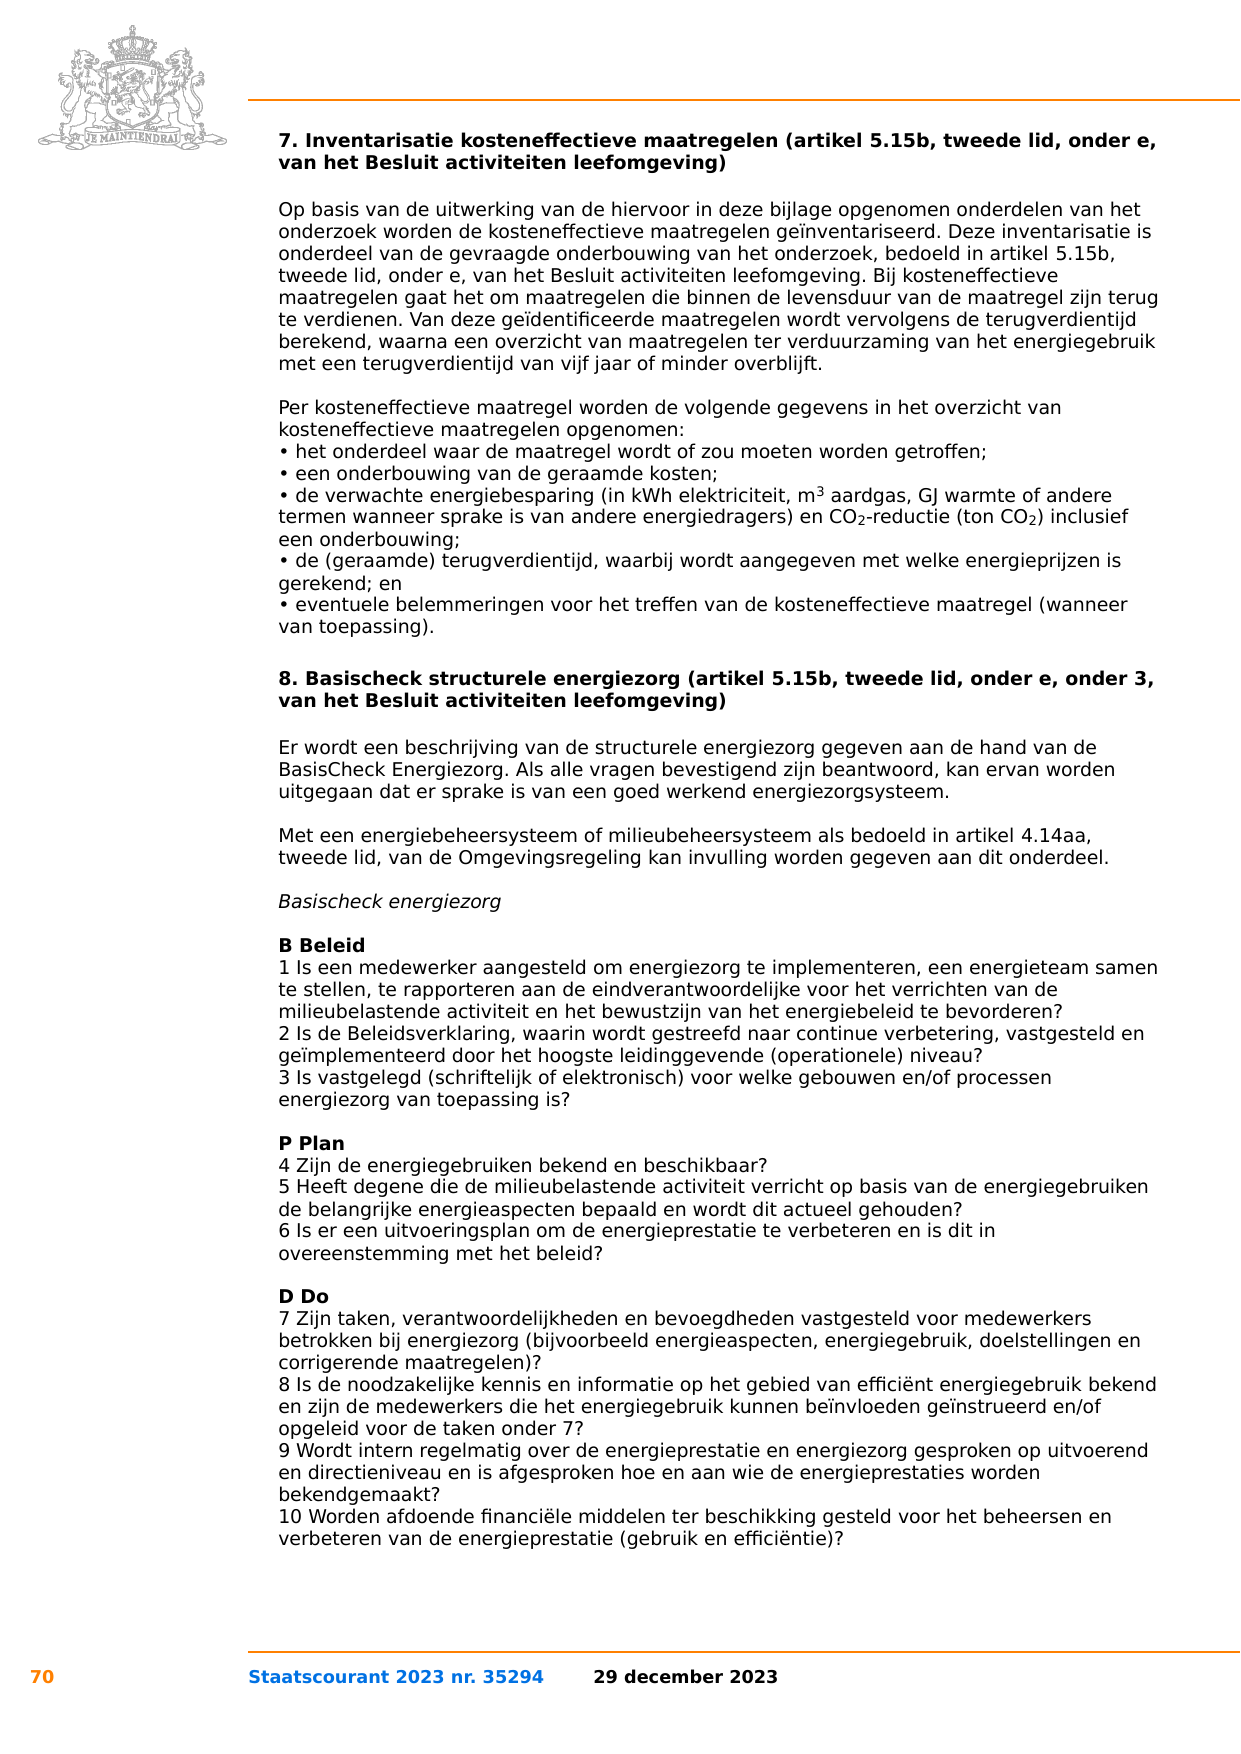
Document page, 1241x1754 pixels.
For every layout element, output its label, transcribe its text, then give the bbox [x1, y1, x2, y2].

text 1 Is een medewerker aangesteld om energiezorg te implementeren, een energieteam samen te stellen, te rapporteren aan de eindverantwoordelijke voor het verrichten van de milieubelastende activiteit en het bewustzijn van het energiebeleid te bevorderen? [278, 957, 1163, 1023]
text 9 Wordt intern regelmatig over de energieprestatie en energiezorg gesproken op uitvoerend en directieniveau en is afgesproken hoe en aan wie de energieprestaties worden bekendgemaakt? [278, 1440, 1163, 1506]
text 8 Is de noodzakelijke kennis en informatie op het gebied van efficiënt energiegebruik bekend en zijn de medewerkers die het energiegebruik kunnen beïnvloeden geïnstrueerd en/of opgeleid voor de taken onder 7? [278, 1374, 1163, 1440]
text • eventuele belemmeringen voor het treffen van de kosteneffectieve maatregel (wanneer van toepassing). [278, 594, 1163, 638]
text • de (geraamde) terugverdientijd, waarbij wordt aangegeven met welke energieprijzen is gerekend; en [278, 550, 1163, 594]
text 10 Worden afdoende financiële middelen ter beschikking gesteld voor het beheersen en verbeteren van de energieprestatie (gebruik en efficiëntie)? [278, 1506, 1163, 1550]
picture [38, 25, 227, 150]
text 7 Zijn taken, verantwoordelijkheden en bevoegdheden vastgesteld voor medewerkers betrokken bij energiezorg (bijvoorbeeld energieaspecten, energiegebruik, doelstellingen en corrigerende maatregelen)? [278, 1308, 1163, 1374]
text Per kosteneffectieve maatregel worden de volgende gegevens in het overzicht van kosteneffectieve maatregelen opgenomen: [278, 397, 1163, 441]
text • de verwachte energiebesparing (in kWh elektriciteit, m3 aardgas, GJ warmte of andere termen wanneer sprake is van andere energiedragers) en CO2-reductie (ton CO2) inclusief een onderbouwing; [278, 484, 1163, 550]
text Op basis van de uitwerking van de hiervoor in deze bijlage opgenomen onderdelen van het onderzoek worden de kosteneffectieve maatregelen geïnventariseerd. Deze inventarisatie is onderdeel van de gevraagde onderbouwing van het onderzoek, bedoeld in artikel 5.15b, tweede lid, onder e, van het Besluit activiteiten leefomgeving. Bij kosteneffectieve maatregelen gaat het om maatregelen die binnen de levensduur van de maatregel zijn terug te verdienen. Van deze geïdentificeerde maatregelen wordt vervolgens de terugverdientijd berekend, waarna een overzicht van maatregelen ter verduurzaming van het energiegebruik met een terugverdientijd van vijf jaar of minder overblijft. [278, 199, 1163, 375]
subtitle B Beleid [278, 935, 1163, 957]
subtitle 7. Inventarisatie kosteneffectieve maatregelen (artikel 5.15b, tweede lid, onder e, van het Besluit activiteiten leefomgeving) [278, 130, 1163, 174]
subtitle D Do [278, 1286, 1163, 1308]
text Er wordt een beschrijving van de structurele energiezorg gegeven aan de hand van de BasisCheck Energiezorg. Als alle vragen bevestigend zijn beantwoord, kan ervan worden uitgegaan dat er sprake is van een goed werkend energiezorgsysteem. [278, 737, 1163, 803]
text • het onderdeel waar de maatregel wordt of zou moeten worden getroffen; [278, 441, 1163, 462]
subtitle P Plan [278, 1132, 1163, 1154]
subtitle Basischeck energiezorg [278, 891, 1163, 913]
text • een onderbouwing van de geraamde kosten; [278, 462, 1163, 484]
text 2 Is de Beleidsverklaring, waarin wordt gestreefd naar continue verbetering, vastgesteld en geïmplementeerd door het hoogste leidinggevende (operationele) niveau? [278, 1023, 1163, 1067]
subtitle 8. Basischeck structurele energiezorg (artikel 5.15b, tweede lid, onder e, onder 3, van het Besluit activiteiten leefomgeving) [278, 668, 1163, 712]
text 4 Zijn de energiegebruiken bekend en beschikbaar? [278, 1154, 1163, 1176]
text Met een energiebeheersysteem of milieubeheersysteem als bedoeld in artikel 4.14aa, tweede lid, van de Omgevingsregeling kan invulling worden gegeven aan dit onderdeel. [278, 825, 1163, 869]
text 3 Is vastgelegd (schriftelijk of elektronisch) voor welke gebouwen en/of processen energiezorg van toepassing is? [278, 1067, 1163, 1111]
text 6 Is er een uitvoeringsplan om de energieprestatie te verbeteren en is dit in overeenstemming met het beleid? [278, 1220, 1163, 1264]
text 5 Heeft degene die de milieubelastende activiteit verricht op basis van de energiegebruiken de belangrijke energieaspecten bepaald en wordt dit actueel gehouden? [278, 1176, 1163, 1220]
